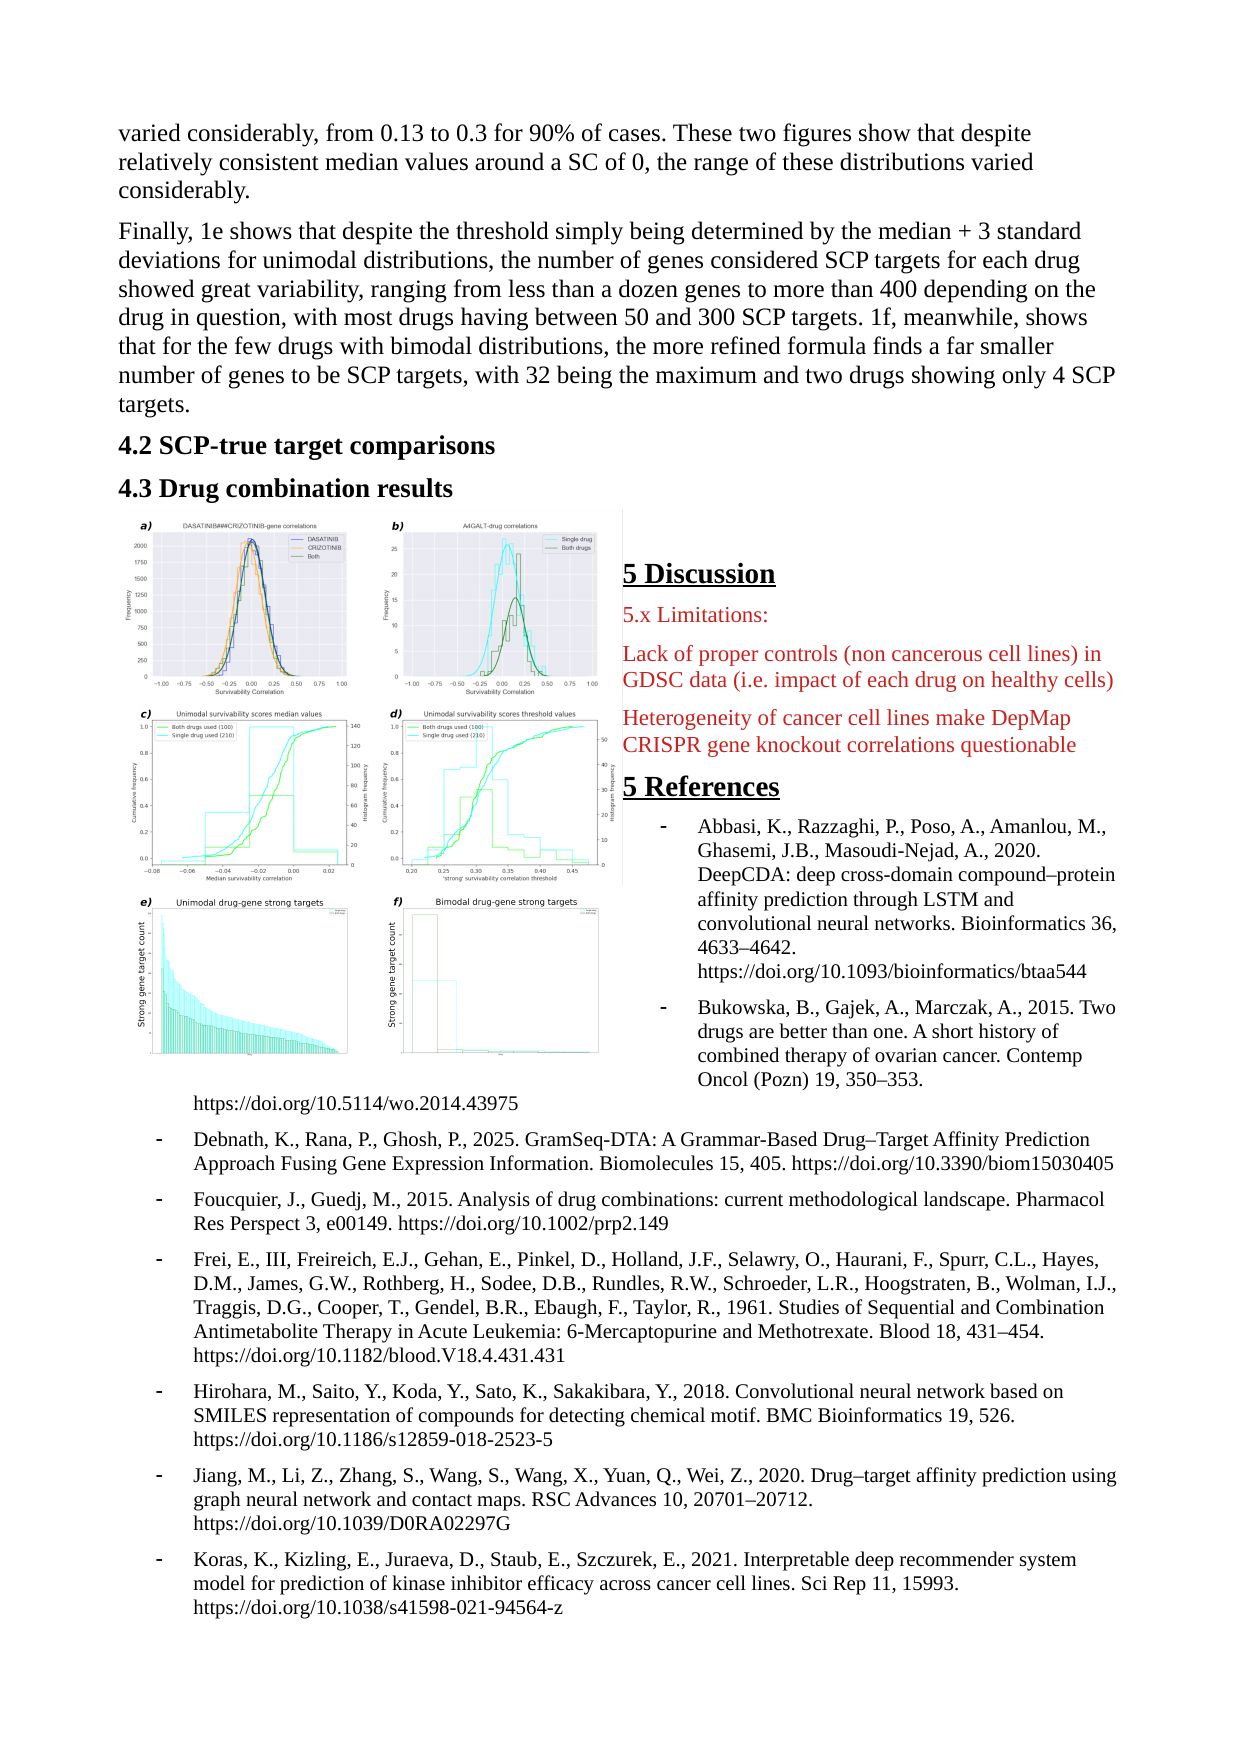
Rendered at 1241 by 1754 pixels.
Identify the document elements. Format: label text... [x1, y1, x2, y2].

text 5 References [623, 769, 1122, 802]
picture [121, 509, 623, 1071]
list Koras, K., Kizling, E., Juraeva, D., Staub, E., Szczurek, E., 2021. Interpretable deep recommender system model for prediction of kinase inhibitor efficacy across cancer cell lines. Sci Rep 11, 15993. https://doi.org/10.1038/s41598-021-94564-z [156, 1547, 1122, 1619]
list Abbasi, K., Razzaghi, P., Poso, A., Amanlou, M., Ghasemi, J.B., Masoudi-Nejad, A., 2020. DeepCDA: deep cross-domain compound–protein affinity prediction through LSTM and convolutional neural networks. Bioinformatics 36, 4633–4642. https://doi.org/10.1093/bioinformatics/btaa544 [623, 814, 1122, 983]
list Foucquier, J., Guedj, M., 2015. Analysis of drug combinations: current methodological landscape. Pharmacol Res Perspect 3, e00149. https://doi.org/10.1002/prp2.149 [156, 1187, 1122, 1235]
text Finally, 1e shows that despite the threshold simply being determined by the median + 3 standard deviations for unimodal distributions, the number of genes considered SCP targets for each drug showed great variability, ranging from less than a dozen genes to more than 400 depending on the drug in question, with most drugs having between 50 and 300 SCP targets. 1f, meanwhile, shows that for the few drugs with bimodal distributions, the more refined formula finds a far smaller number of genes to be SCP targets, with 32 being the maximum and two drugs showing only 4 SCP targets. [118, 216, 1122, 417]
text varied considerably, from 0.13 to 0.3 for 90% of cases. These two figures show that despite relatively consistent median values around a SC of 0, the range of these distributions varied considerably. [118, 118, 1122, 204]
list Jiang, M., Li, Z., Zhang, S., Wang, S., Wang, X., Yuan, Q., Wei, Z., 2020. Drug–target affinity prediction using graph neural network and contact maps. RSC Advances 10, 20701–20712. https://doi.org/10.1039/D0RA02297G [156, 1463, 1122, 1535]
text 4.2 SCP-true target comparisons [118, 429, 1122, 461]
list Bukowska, B., Gajek, A., Marczak, A., 2015. Two drugs are better than one. A short history of combined therapy of ovarian cancer. Contemp Oncol (Pozn) 19, 350–353. https://doi.org/10.5114/wo.2014.43975 [156, 994, 1122, 1115]
text 4.3 Drug combination results [118, 472, 1122, 503]
list Hirohara, M., Saito, Y., Koda, Y., Sato, K., Sakakibara, Y., 2018. Convolutional neural network based on SMILES representation of compounds for detecting chemical motif. BMC Bioinformatics 19, 526. https://doi.org/10.1186/s12859-018-2523-5 [156, 1379, 1122, 1451]
list Debnath, K., Rana, P., Ghosh, P., 2025. GramSeq-DTA: A Grammar-Based Drug–Target Affinity Prediction Approach Fusing Gene Expression Information. Biomolecules 15, 405. https://doi.org/10.3390/biom15030405 [156, 1127, 1122, 1175]
list Frei, E., III, Freireich, E.J., Gehan, E., Pinkel, D., Holland, J.F., Selawry, O., Haurani, F., Spurr, C.L., Hayes, D.M., James, G.W., Rothberg, H., Sodee, D.B., Rundles, R.W., Schroeder, L.R., Hoogstraten, B., Wolman, I.J., Traggis, D.G., Cooper, T., Gendel, B.R., Ebaugh, F., Taylor, R., 1961. Studies of Sequential and Combination Antimetabolite Therapy in Acute Leukemia: 6-Mercaptopurine and Methotrexate. Blood 18, 431–454. https://doi.org/10.1182/blood.V18.4.431.431 [156, 1247, 1122, 1367]
text 5 Discussion [623, 556, 1122, 589]
text 5.x Limitations: [623, 601, 1122, 628]
text Lack of proper controls (non cancerous cell lines) in GDSC data (i.e. impact of each drug on healthy cells) [623, 640, 1122, 692]
text Heterogeneity of cancer cell lines make DepMap CRISPR gene knockout correlations questionable [623, 704, 1122, 757]
